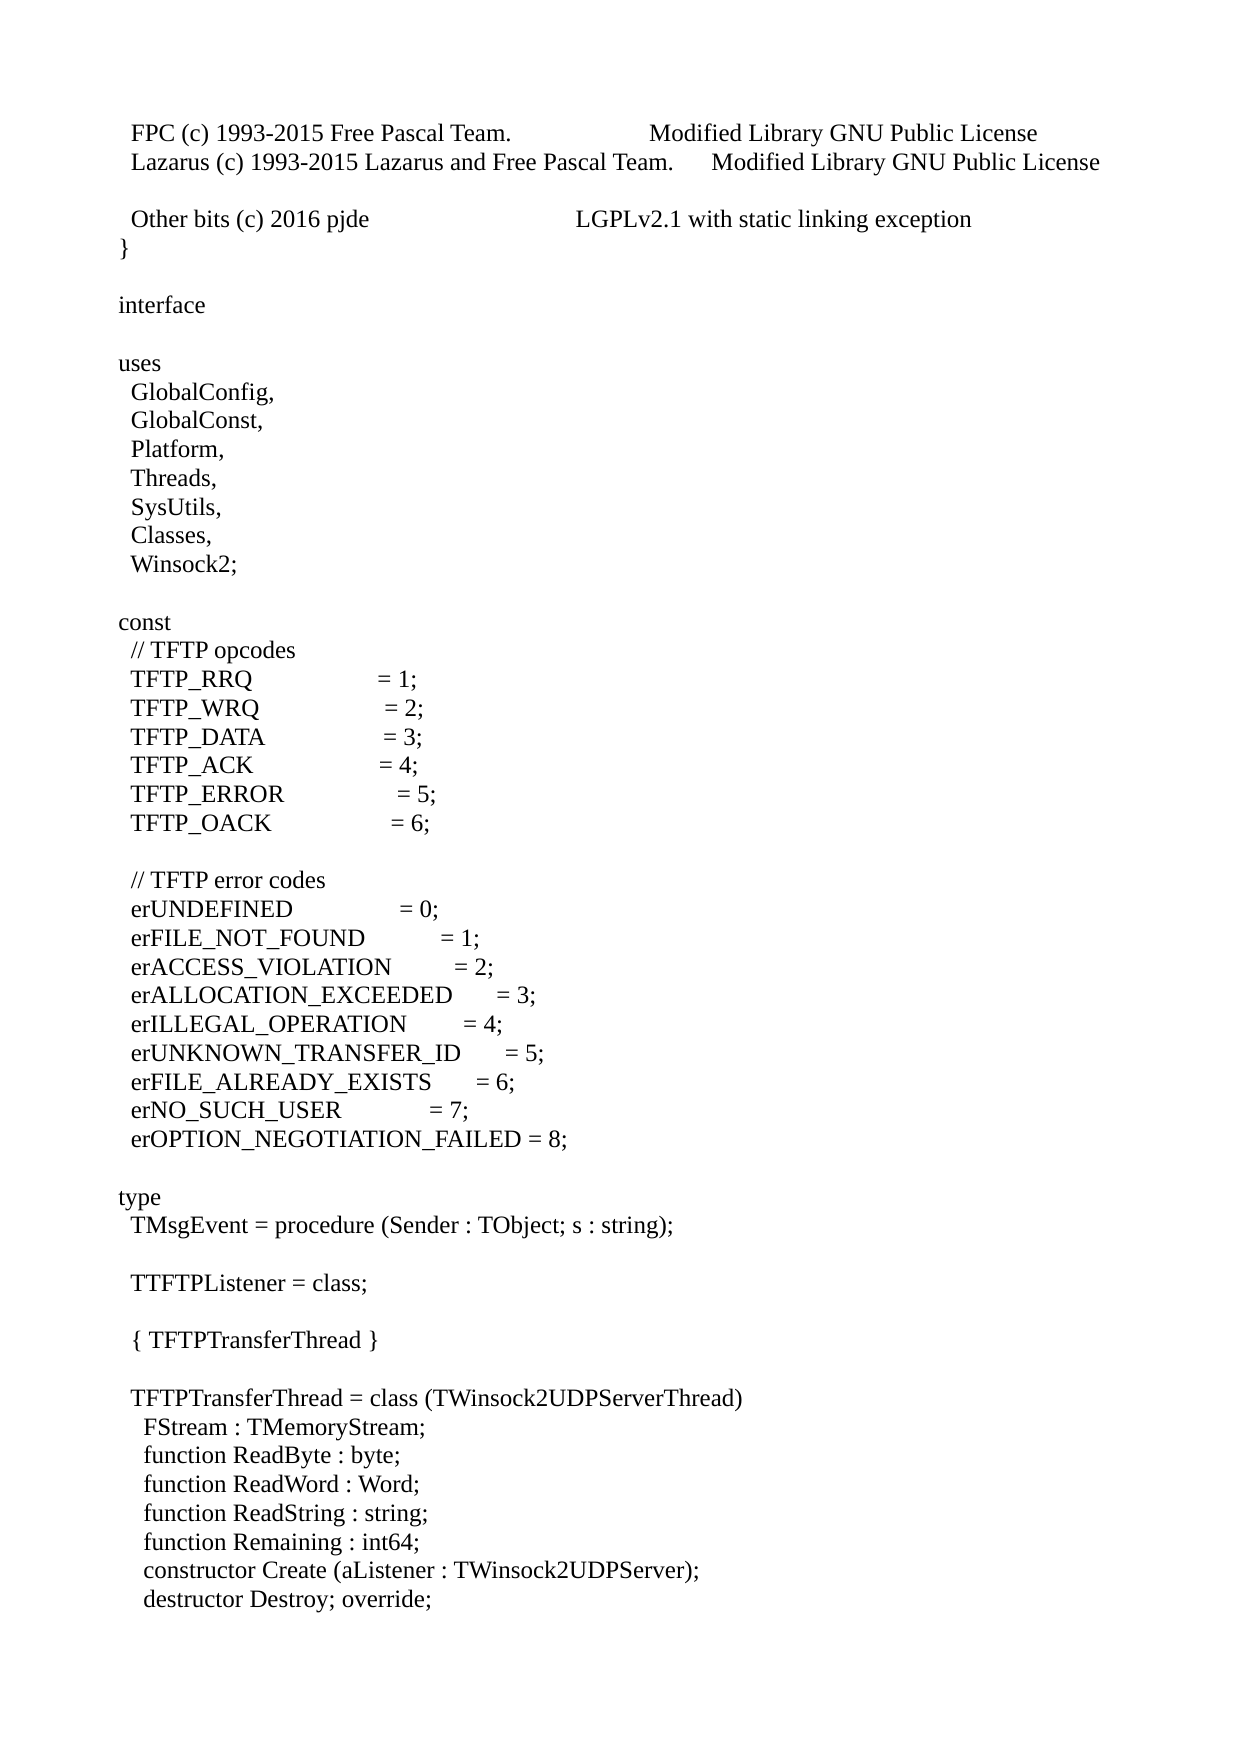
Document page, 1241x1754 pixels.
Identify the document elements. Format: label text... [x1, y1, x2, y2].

text Winsock2; [118, 549, 1122, 578]
text TFTP_OACK = 6; [118, 808, 1122, 837]
text // TFTP opcodes [118, 636, 1122, 664]
text SysUtils, [118, 492, 1122, 521]
text erACCESS_VIOLATION = 2; [118, 952, 1122, 981]
text } [118, 233, 1122, 262]
text erILLEGAL_OPERATION = 4; [118, 1009, 1122, 1038]
text TFTP_DATA = 3; [118, 722, 1122, 751]
text erOPTION_NEGOTIATION_FAILED = 8; [118, 1124, 1122, 1153]
text GlobalConst, [118, 406, 1122, 434]
text TFTP_RRQ = 1; [118, 664, 1122, 693]
text uses [118, 348, 1122, 377]
text Platform, [118, 434, 1122, 463]
text constructor Create (aListener : TWinsock2UDPServer); [118, 1556, 1122, 1584]
text Threads, [118, 463, 1122, 492]
text FStream : TMemoryStream; [118, 1412, 1122, 1441]
text TFTPTransferThread = class (TWinsock2UDPServerThread) [118, 1383, 1122, 1412]
text Classes, [118, 521, 1122, 549]
text erFILE_ALREADY_EXISTS = 6; [118, 1067, 1122, 1096]
text TTFTPListener = class; [118, 1268, 1122, 1297]
text const [118, 607, 1122, 636]
text TFTP_ACK = 4; [118, 751, 1122, 779]
text destructor Destroy; override; [118, 1584, 1122, 1613]
text GlobalConfig, [118, 377, 1122, 406]
text Other bits (c) 2016 pjde LGPLv2.1 with static linking exception [118, 204, 1122, 233]
text interface [118, 291, 1122, 319]
text TFTP_ERROR = 5; [118, 779, 1122, 808]
text erFILE_NOT_FOUND = 1; [118, 923, 1122, 952]
text erALLOCATION_EXCEEDED = 3; [118, 981, 1122, 1009]
text function ReadByte : byte; [118, 1441, 1122, 1469]
text TFTP_WRQ = 2; [118, 693, 1122, 722]
text erUNKNOWN_TRANSFER_ID = 5; [118, 1038, 1122, 1067]
text Lazarus (c) 1993-2015 Lazarus and Free Pascal Team. Modified Library GNU Public License [118, 147, 1122, 176]
text function ReadWord : Word; [118, 1469, 1122, 1498]
text erUNDEFINED = 0; [118, 894, 1122, 923]
text TMsgEvent = procedure (Sender : TObject; s : string); [118, 1211, 1122, 1239]
text erNO_SUCH_USER = 7; [118, 1096, 1122, 1124]
text function Remaining : int64; [118, 1527, 1122, 1556]
text FPC (c) 1993-2015 Free Pascal Team. Modified Library GNU Public License [118, 118, 1122, 147]
text { TFTPTransferThread } [118, 1326, 1122, 1354]
text function ReadString : string; [118, 1498, 1122, 1527]
text type [118, 1182, 1122, 1211]
text // TFTP error codes [118, 866, 1122, 894]
